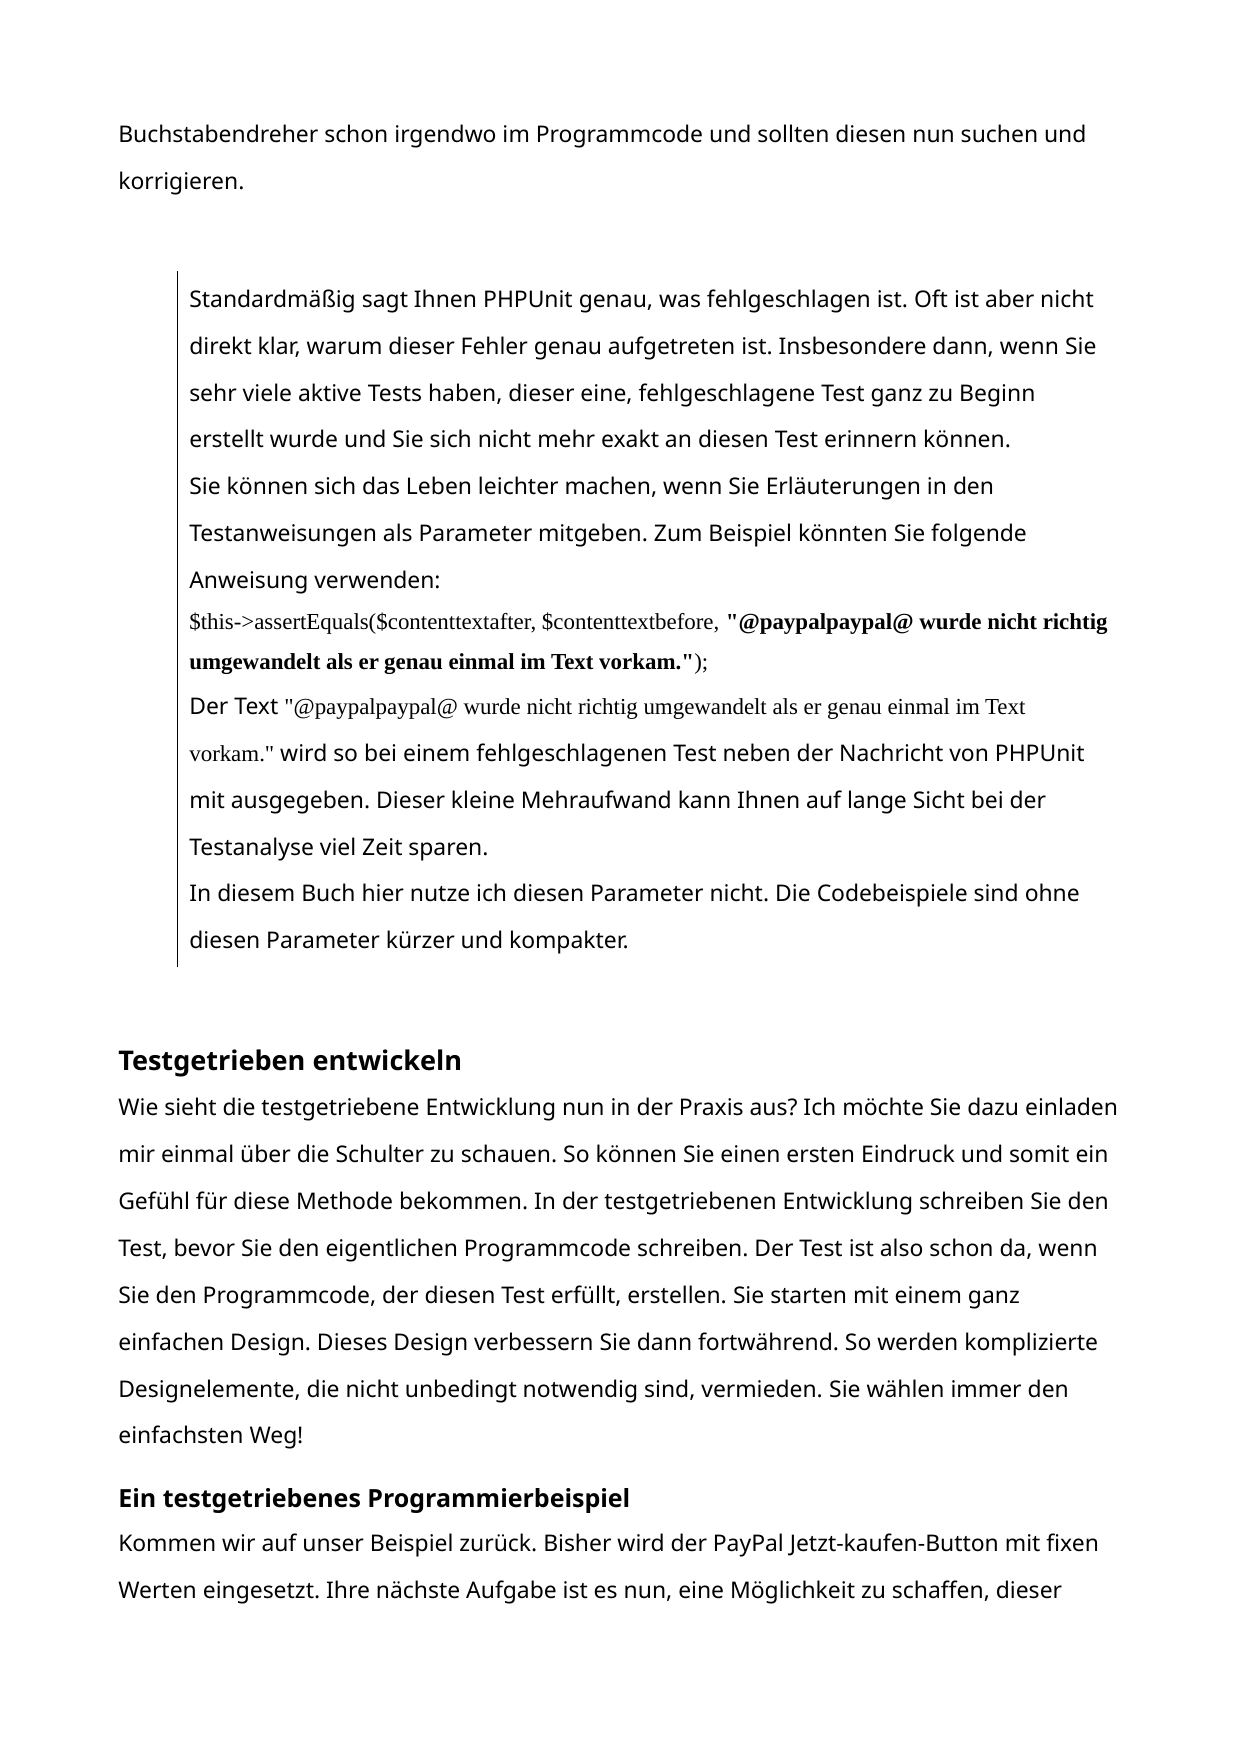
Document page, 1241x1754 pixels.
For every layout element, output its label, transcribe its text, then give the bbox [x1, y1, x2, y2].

text Standardmäßig sagt Ihnen PHPUnit genau, was fehlgeschlagen ist. Oft ist aber nicht direkt klar, warum dieser Fehler genau aufgetreten ist. Insbesondere dann, wenn Sie sehr viele aktive Tests haben, dieser eine, fehlgeschlagene Test ganz zu Beginn erstellt wurde und Sie sich nicht mehr exakt an diesen Test erinnern können. Sie können sich das Leben leichter machen, wenn Sie Erläuterungen in den Testanweisungen als Parameter mitgeben. Zum Beispiel könnten Sie folgende Anweisung verwenden: $this->assertEquals($contenttextafter, $contenttextbefore, "@paypalpaypal@ wurde nicht richtig umgewandelt als er genau einmal im Text vorkam."); Der Text "@paypalpaypal@ wurde nicht richtig umgewandelt als er genau einmal im Text vorkam." wird so bei einem fehlgeschlagenen Test neben der Nachricht von PHPUnit mit ausgegeben. Dieser kleine Mehraufwand kann Ihnen auf lange Sicht bei der Testanalyse viel Zeit sparen. In diesem Buch hier nutze ich diesen Parameter nicht. Die Codebeispiele sind ohne diesen Parameter kürzer und kompakter. [178, 271, 1122, 967]
subtitle Testgetrieben entwickeln [118, 1042, 1122, 1079]
text Wie sieht die testgetriebene Entwicklung nun in der Praxis aus? Ich möchte Sie dazu einladen mir einmal über die Schulter zu schauen. So können Sie einen ersten Eindruck und somit ein Gefühl für diese Methode bekommen. In der testgetriebenen Entwicklung schreiben Sie den Test, bevor Sie den eigentlichen Programmcode schreiben. Der Test ist also schon da, wenn Sie den Programmcode, der diesen Test erfüllt, erstellen. Sie starten mit einem ganz einfachen Design. Dieses Design verbessern Sie dann fortwährend. So werden komplizierte Designelemente, die nicht unbedingt notwendig sind, vermieden. Sie wählen immer den einfachsten Weg! [118, 1091, 1122, 1451]
text Buchstabendreher schon irgendwo im Programmcode und sollten diesen nun suchen und korrigieren. [118, 118, 1122, 196]
subtitle Ein testgetriebenes Programmierbeispiel [118, 1481, 1122, 1515]
text Kommen wir auf unser Beispiel zurück. Bisher wird der PayPal Jetzt-kaufen-Button mit fixen Werten eingesetzt. Ihre nächste Aufgabe ist es nun, eine Möglichkeit zu schaffen, dieser [118, 1527, 1122, 1606]
